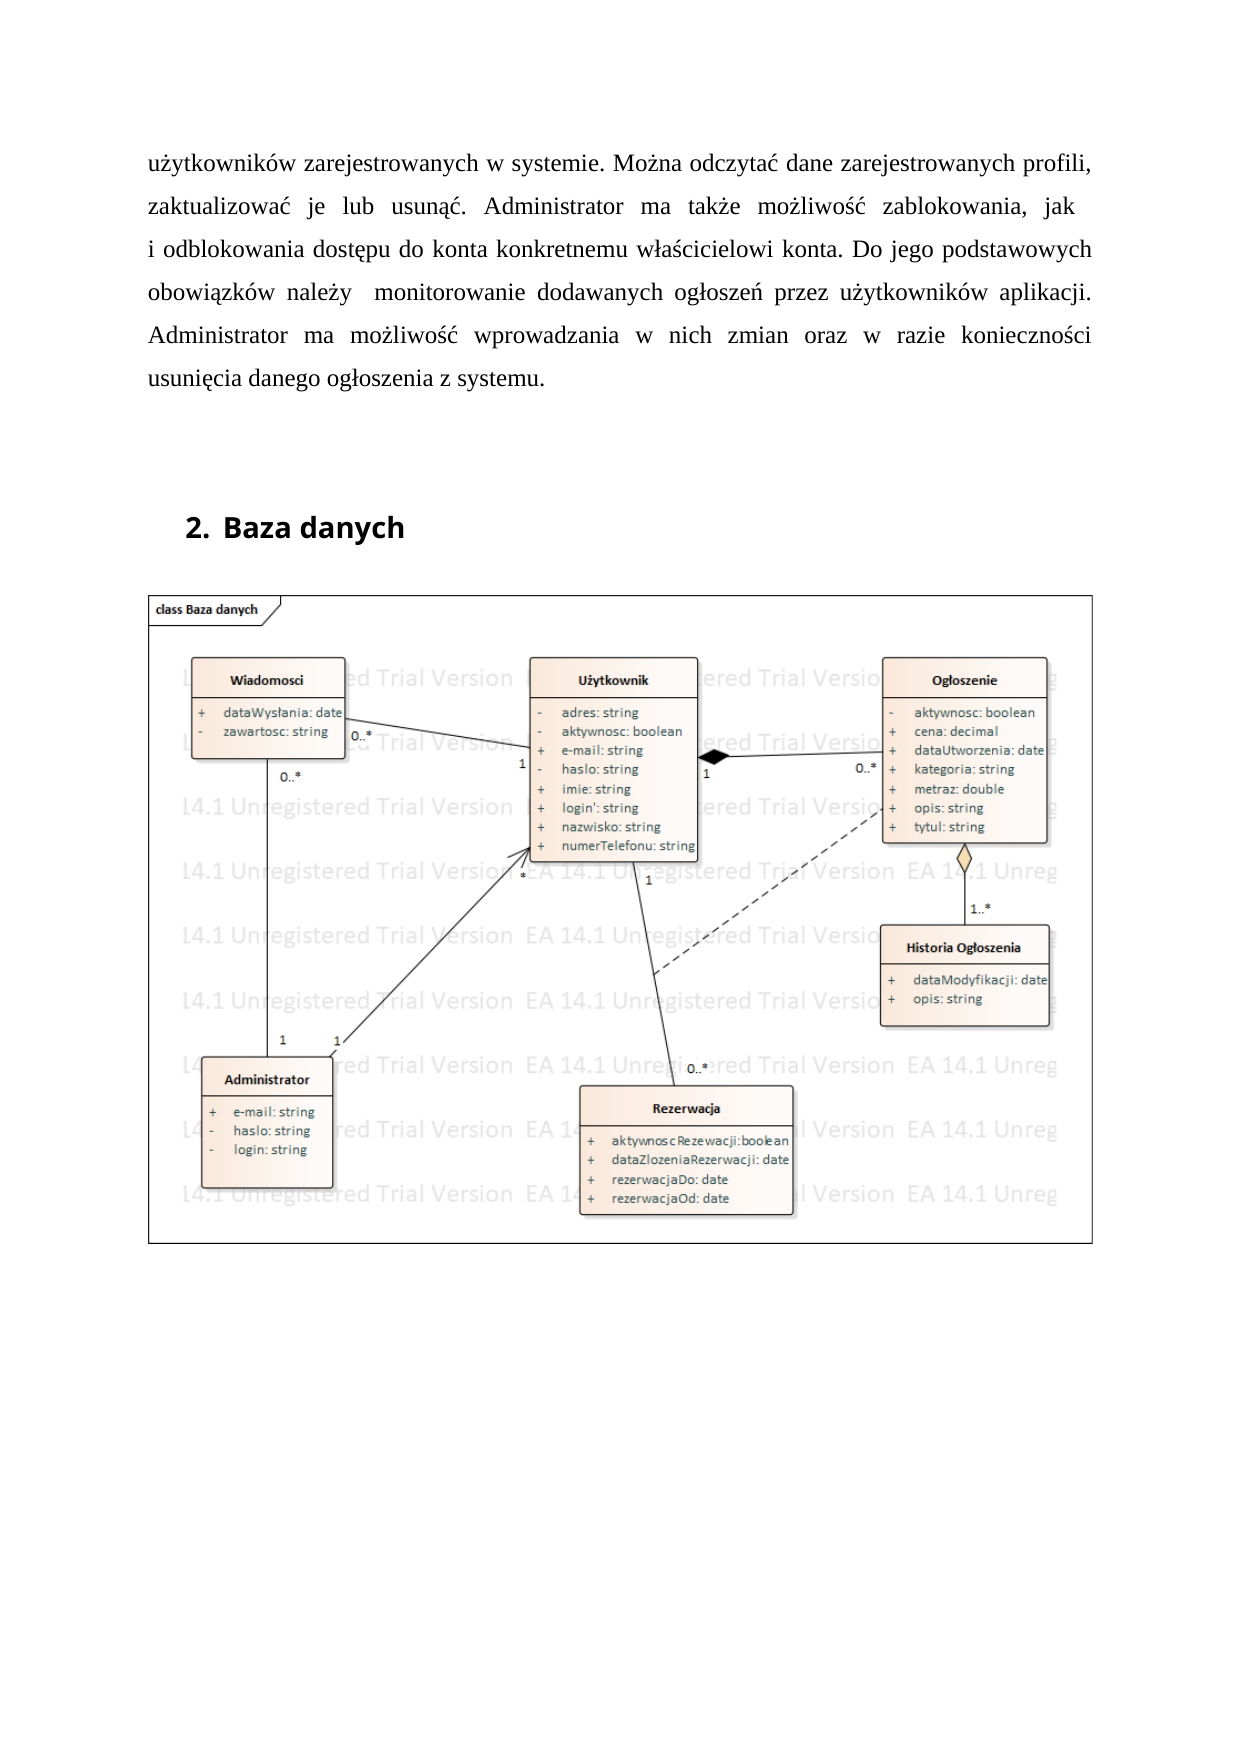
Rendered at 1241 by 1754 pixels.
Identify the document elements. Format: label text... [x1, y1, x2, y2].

list Baza danych [185, 508, 1093, 547]
text użytkowników zarejestrowanych w systemie. Można odczytać dane zarejestrowanych profili, zaktualizować je lub usunąć. Administrator ma także możliwość zablokowania, jak i odblokowania dostępu do konta konkretnemu właścicielowi konta. Do jego podstawowych obowiązków należy monitorowanie dodawanych ogłoszeń przez użytkowników aplikacji. Administrator ma możliwość wprowadzania w nich zmian oraz w razie konieczności usunięcia danego ogłoszenia z systemu. [148, 148, 1093, 392]
